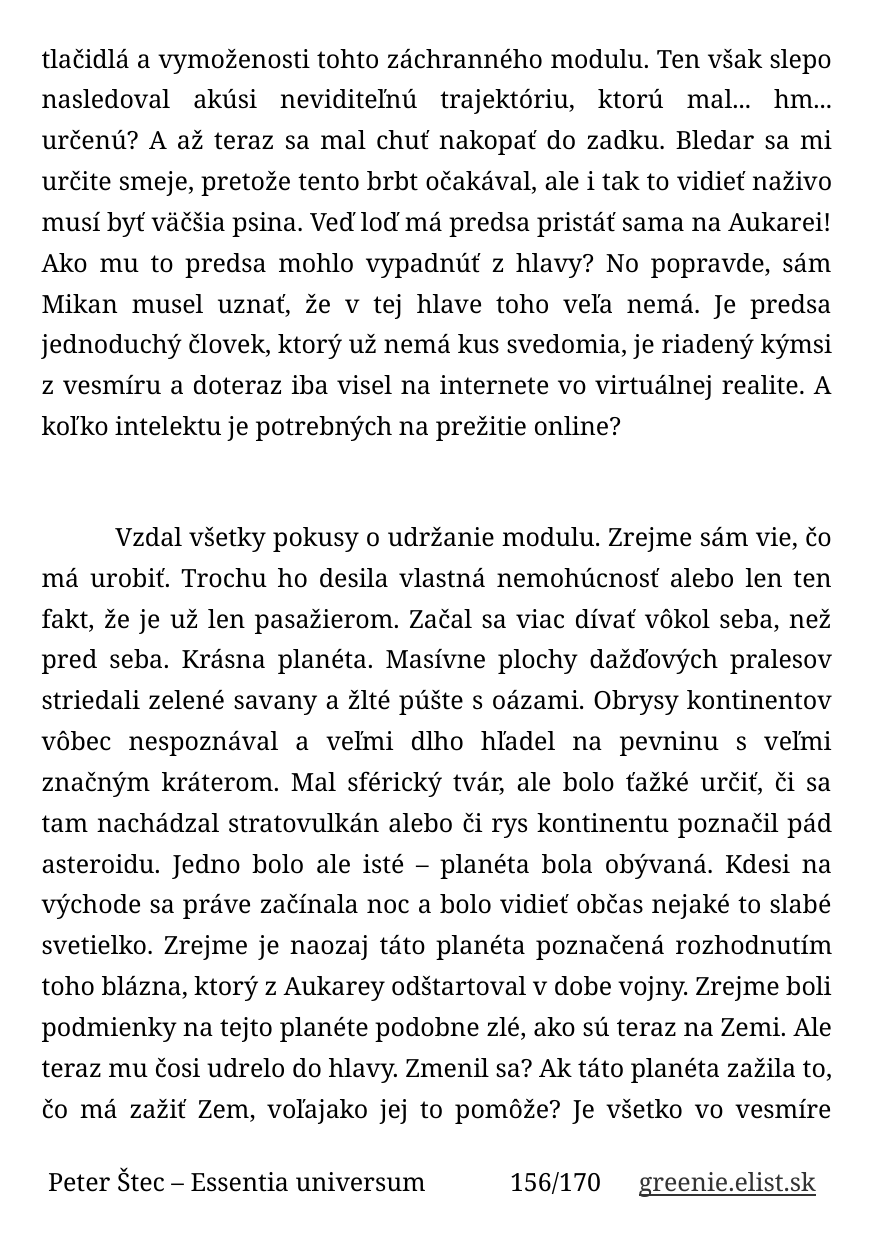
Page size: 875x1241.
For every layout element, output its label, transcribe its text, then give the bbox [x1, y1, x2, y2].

text Vzdal všetky pokusy o udržanie modulu. Zrejme sám vie, čo má urobiť. Trochu ho desila vlastná nemohúcnosť alebo len ten fakt, že je už len pasažierom. Začal sa viac dívať vôkol seba, než pred seba. Krásna planéta. Masívne plochy dažďových pralesov striedali zelené savany a žlté púšte s oázami. Obrysy kontinentov vôbec nespoznával a veľmi dlho hľadel na pevninu s veľmi značným kráterom. Mal sférický tvár, ale bolo ťažké určiť, či sa tam nachádzal stratovulkán alebo či rys kontinentu poznačil pád asteroidu. Jedno bolo ale isté – planéta bola obývaná. Kdesi na východe sa práve začínala noc a bolo vidieť občas nejaké to slabé svetielko. Zrejme je naozaj táto planéta poznačená rozhodnutím toho blázna, ktorý z Aukarey odštartoval v dobe vojny. Zrejme boli podmienky na tejto planéte podobne zlé, ako sú teraz na Zemi. Ale teraz mu čosi udrelo do hlavy. Zmenil sa? Ak táto planéta zažila to, čo má zažiť Zem, voľajako jej to pomôže? Je všetko vo vesmíre [41, 520, 833, 1125]
text tlačidlá a vymoženosti tohto záchranného modulu. Ten však slepo nasledoval akúsi neviditeľnú trajektóriu, ktorú mal... hm... určenú? A až teraz sa mal chuť nakopať do zadku. Bledar sa mi určite smeje, pretože tento brbt očakával, ale i tak to vidieť naživo musí byť väčšia psina. Veď loď má predsa pristáť sama na Aukarei! Ako mu to predsa mohlo vypadnúť z hlavy? No popravde, sám Mikan musel uznať, že v tej hlave toho veľa nemá. Je predsa jednoduchý človek, ktorý už nemá kus svedomia, je riadený kýmsi z vesmíru a doteraz iba visel na internete vo virtuálnej realite. A koľko intelektu je potrebných na prežitie online? [41, 41, 833, 443]
